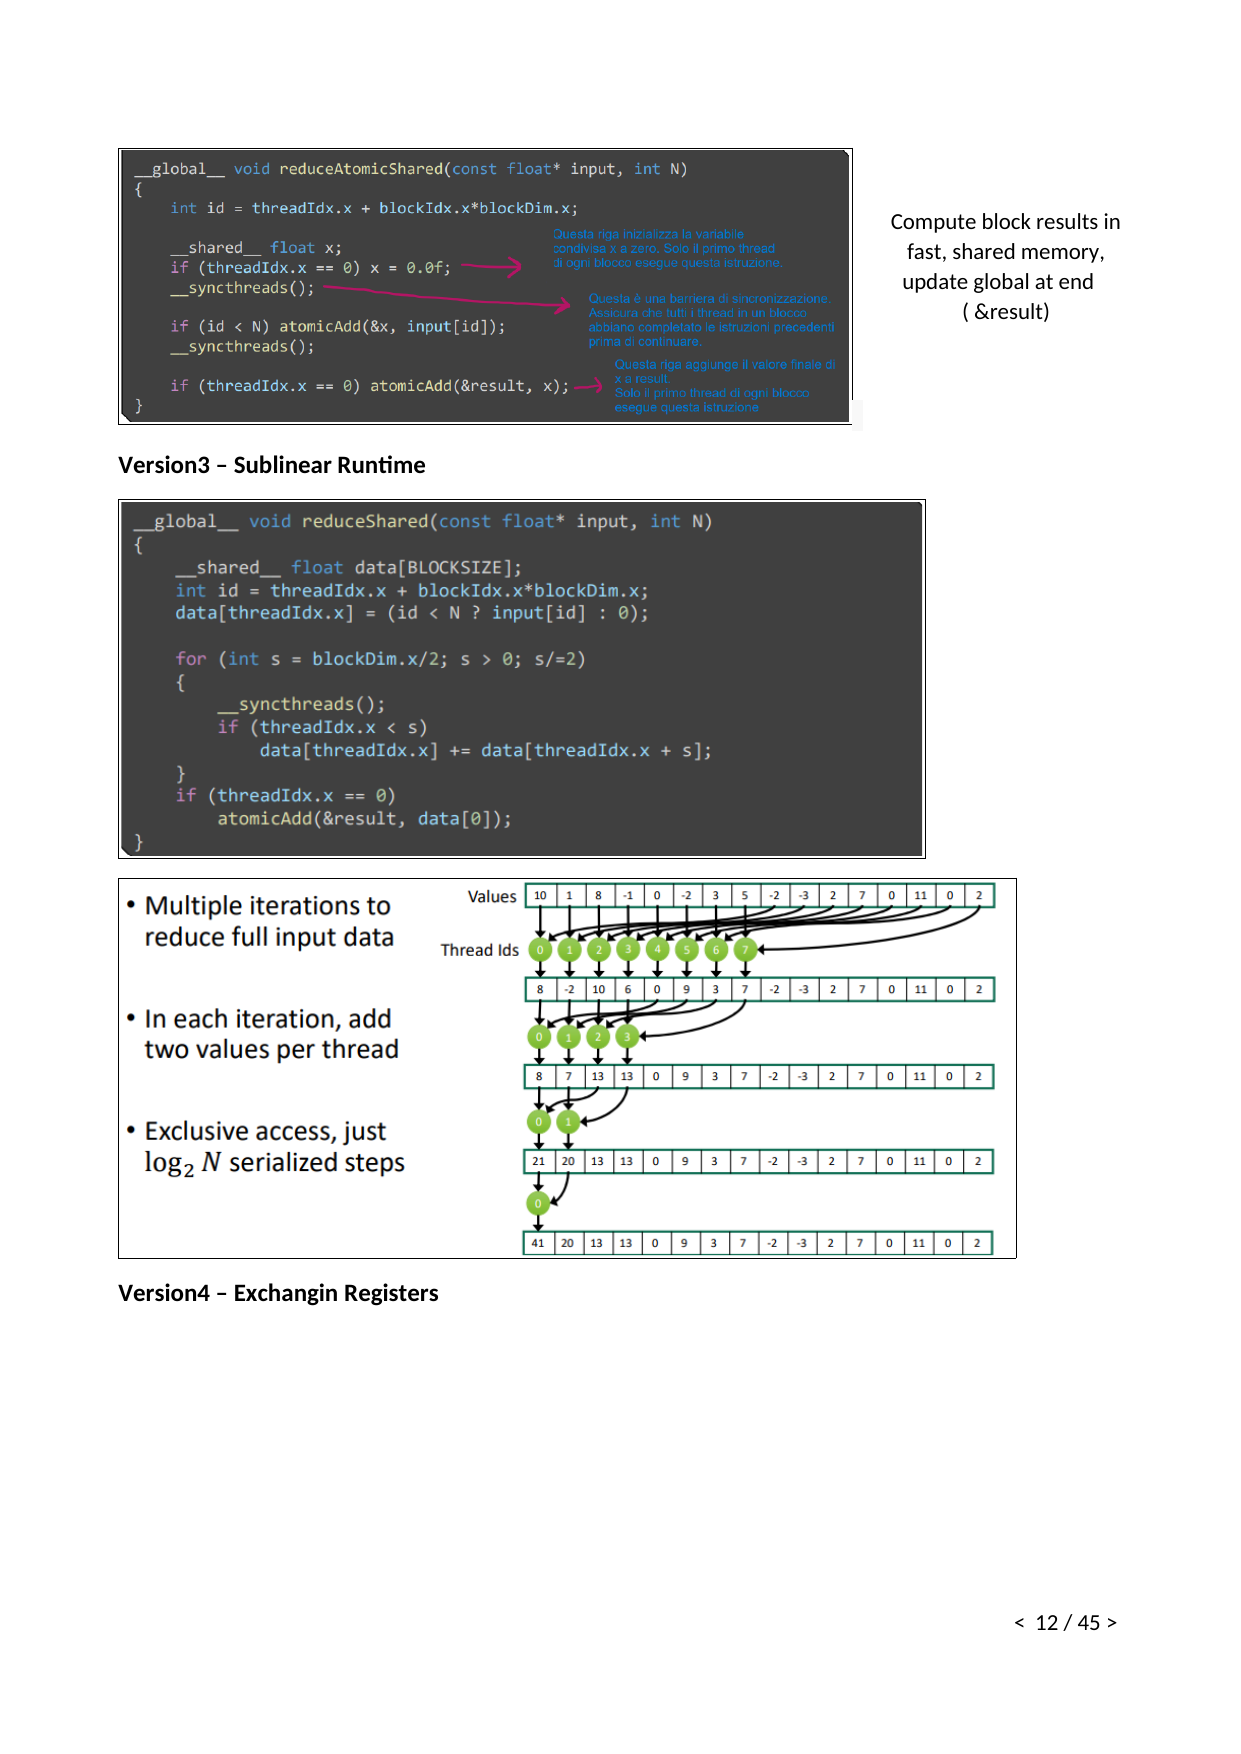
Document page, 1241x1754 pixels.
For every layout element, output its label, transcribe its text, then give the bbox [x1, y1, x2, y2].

text Version4 – Exchangin Registers [118, 1277, 1122, 1308]
picture [121, 150, 849, 422]
text Version3 – Sublinear Runtime [118, 449, 1122, 480]
picture [121, 880, 1013, 1256]
picture [121, 502, 923, 856]
